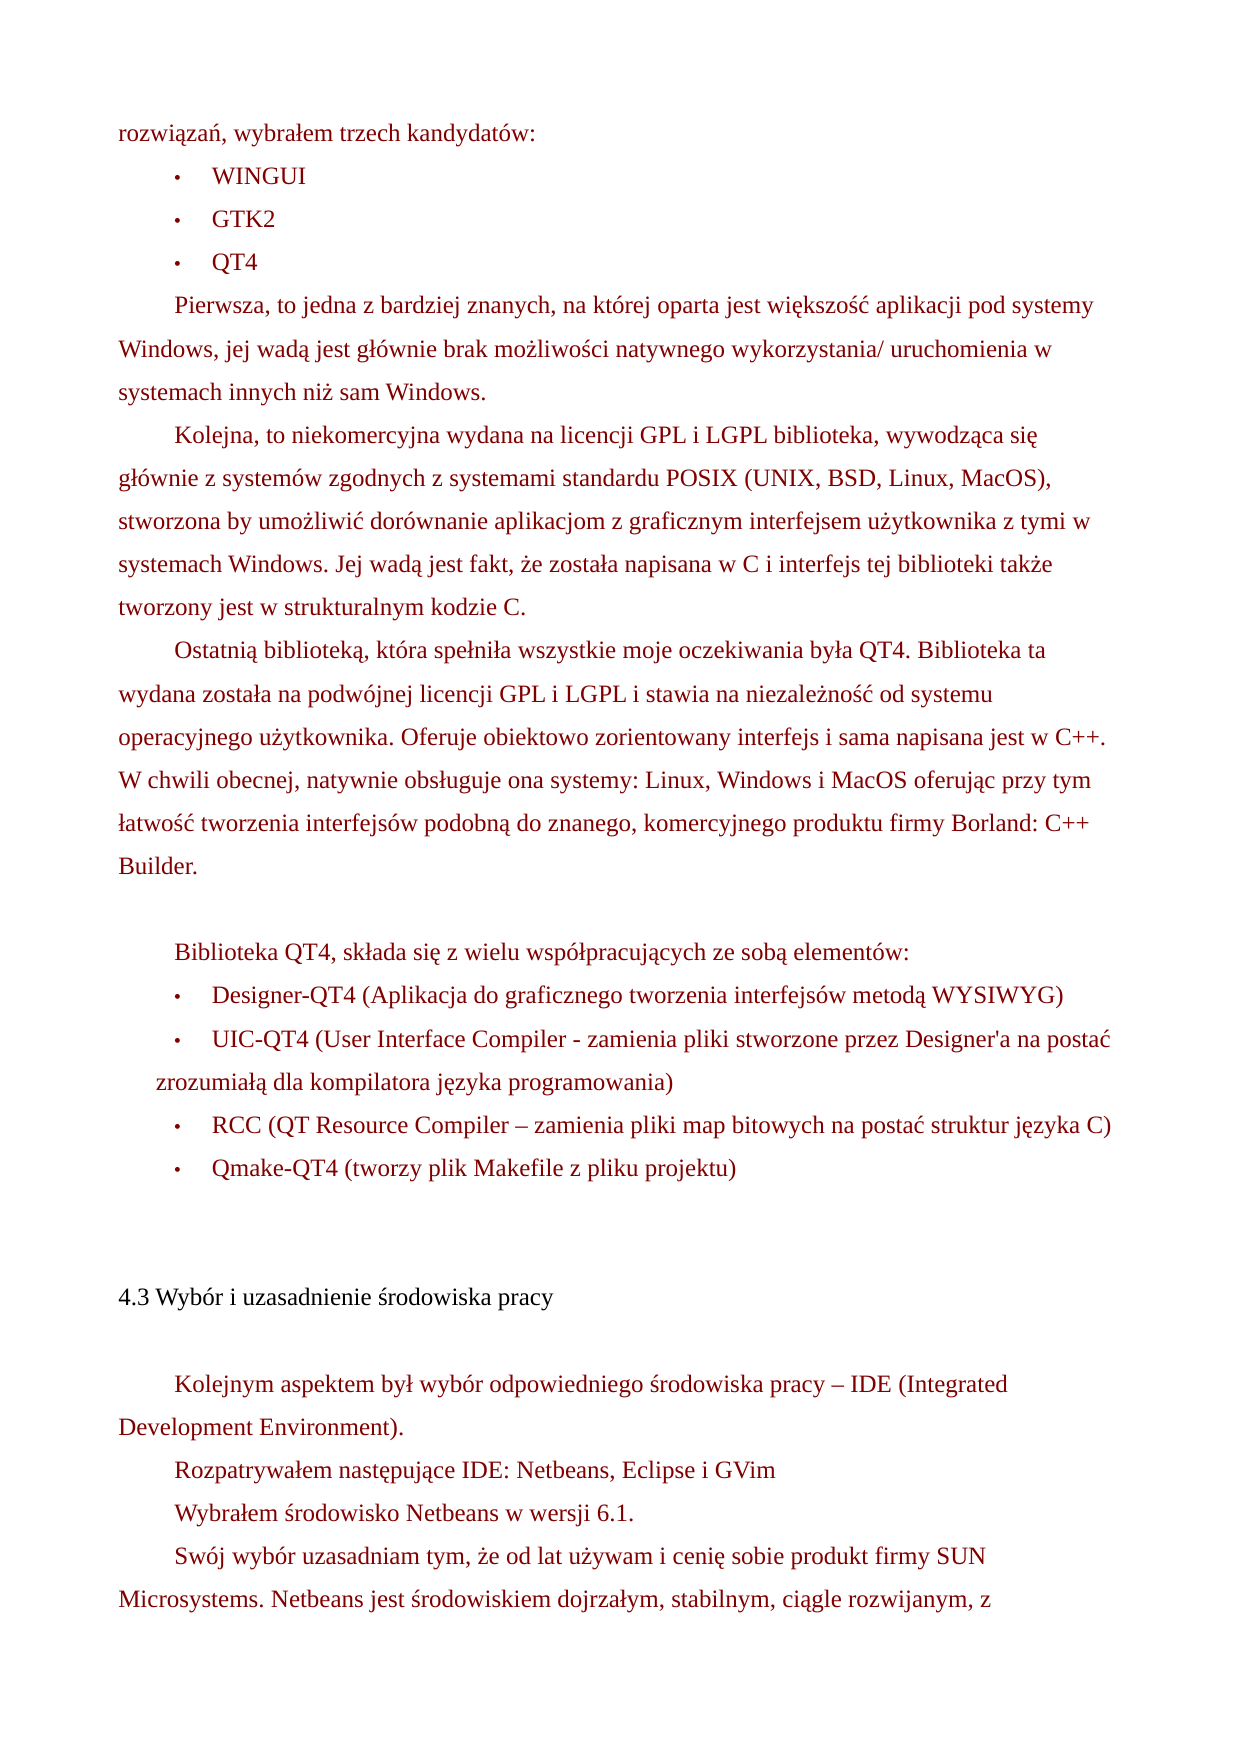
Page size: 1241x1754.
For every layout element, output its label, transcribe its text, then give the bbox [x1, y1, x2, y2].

text Rozpatrywałem następujące IDE: Netbeans, Eclipse i GVim [118, 1455, 1122, 1484]
list RCC (QT Resource Compiler – zamienia pliki map bitowych na postać struktur języka C) [118, 1110, 1122, 1139]
list Designer-QT4 (Aplikacja do graficznego tworzenia interfejsów metodą WYSIWYG) [118, 981, 1122, 1009]
text Kolejna, to niekomercyjna wydana na licencji GPL i LGPL biblioteka, wywodząca się głównie z systemów zgodnych z systemami standardu POSIX (UNIX, BSD, Linux, MacOS), stworzona by umożliwić dorównanie aplikacjom z graficznym interfejsem użytkownika z tymi w systemach Windows. Jej wadą jest fakt, że została napisana w C i interfejs tej biblioteki także tworzony jest w strukturalnym kodzie C. [118, 420, 1122, 621]
text Pierwsza, to jedna z bardziej znanych, na której oparta jest większość aplikacji pod systemy Windows, jej wadą jest głównie brak możliwości natywnego wykorzystania/ uruchomienia w systemach innych niż sam Windows. [118, 291, 1122, 406]
text Wybrałem środowisko Netbeans w wersji 6.1. [118, 1498, 1122, 1527]
list UIC-QT4 (User Interface Compiler - zamienia pliki stworzone przez Designer'a na postać zrozumiałą dla kompilatora języka programowania) [118, 1024, 1122, 1096]
text Swój wybór uzasadniam tym, że od lat używam i cenię sobie produkt firmy SUN Microsystems. Netbeans jest środowiskiem dojrzałym, stabilnym, ciągle rozwijanym, z [118, 1541, 1122, 1613]
text Ostatnią biblioteką, która spełniła wszystkie moje oczekiwania była QT4. Biblioteka ta wydana została na podwójnej licencji GPL i LGPL i stawia na niezależność od systemu operacyjnego użytkownika. Oferuje obiektowo zorientowany interfejs i sama napisana jest w C++. W chwili obecnej, natywnie obsługuje ona systemy: Linux, Windows i MacOS oferując przy tym łatwość tworzenia interfejsów podobną do znanego, komercyjnego produktu firmy Borland: C++ Builder. [118, 636, 1122, 880]
text 4.3 Wybór i uzasadnienie środowiska pracy [118, 1282, 1122, 1311]
text Biblioteka QT4, składa się z wielu współpracujących ze sobą elementów: [118, 937, 1122, 966]
text rozwiązań, wybrałem trzech kandydatów: [118, 118, 1122, 147]
list WINGUI [118, 161, 1122, 190]
text Kolejnym aspektem był wybór odpowiedniego środowiska pracy – IDE (Integrated Development Environment). [118, 1369, 1122, 1441]
list GTK2 [118, 204, 1122, 233]
list Qmake-QT4 (tworzy plik Makefile z pliku projektu) [118, 1153, 1122, 1182]
list QT4 [118, 247, 1122, 276]
